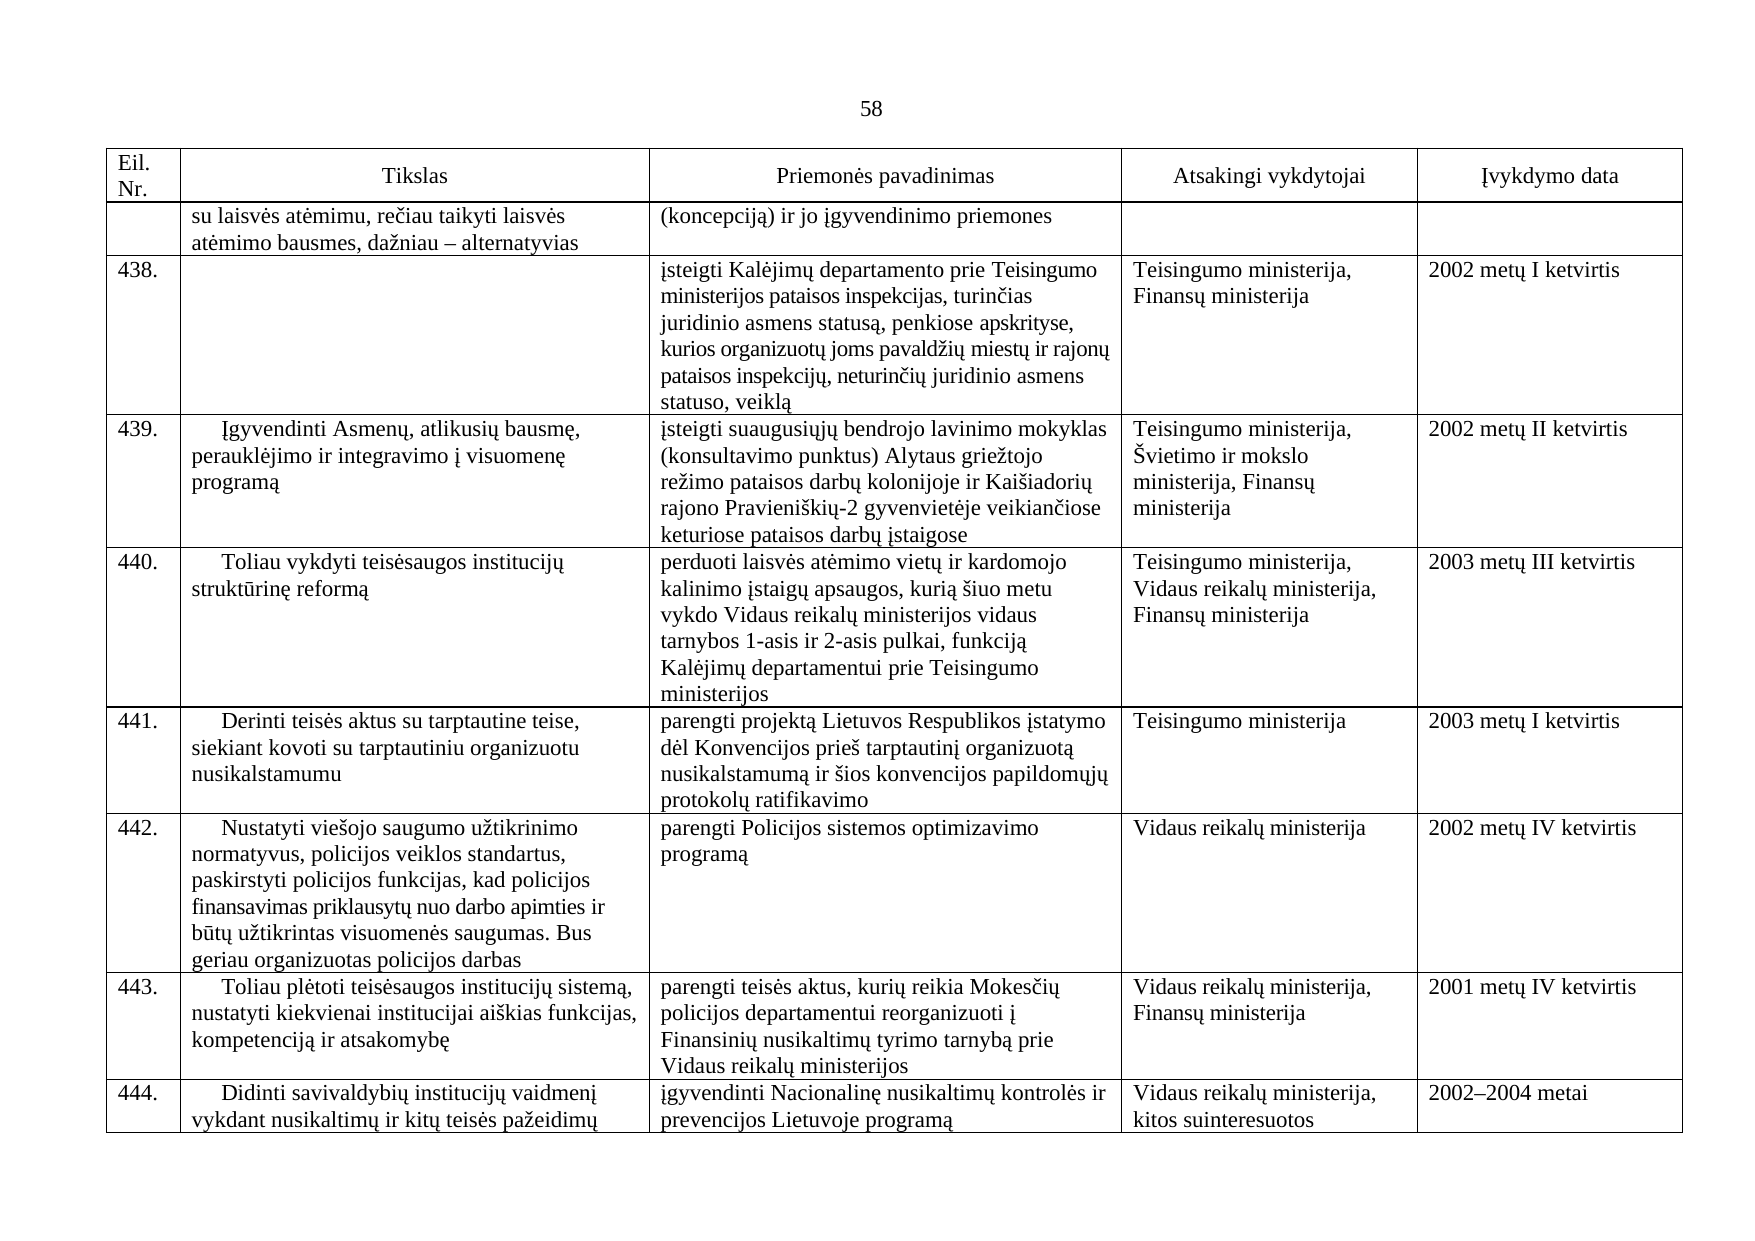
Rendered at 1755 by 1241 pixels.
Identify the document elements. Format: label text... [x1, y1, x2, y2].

table_cell 2003 metų I ketvirtis [1418, 708, 1682, 813]
table_header Tikslas [181, 149, 649, 201]
table_cell 2002 metų I ketvirtis [1418, 256, 1682, 414]
table_cell įsteigti suaugusiųjų bendrojo lavinimo mokyklas (konsultavimo punktus) Alytaus griežtojo režimo pataisos darbų kolonijoje ir Kaišiadorių rajono Pravieniškių-2 gyvenvietėje veikiančiose keturiose pataisos darbų įstaigose [650, 415, 1121, 547]
table_cell įgyvendinti Nacionalinę nusikaltimų kontrolės ir prevencijos Lietuvoje programą [650, 1080, 1121, 1132]
table_cell [107, 708, 180, 813]
table_cell Įgyvendinti Asmenų, atlikusių bausmę, perauklėjimo ir integravimo į visuomenę programą [181, 415, 649, 547]
table_cell [107, 256, 180, 414]
table_cell parengti Policijos sistemos optimizavimo programą [650, 814, 1121, 972]
table_cell su laisvės atėmimu, rečiau taikyti laisvės atėmimo bausmes, dažniau – alternatyvias [181, 203, 649, 255]
table_header Eil. Nr. [107, 149, 180, 201]
table_cell parengti teisės aktus, kurių reikia Mokesčių policijos departamentui reorganizuoti į Finansinių nusikaltimų tyrimo tarnybą prie Vidaus reikalų ministerijos [650, 973, 1121, 1078]
table_cell [1418, 203, 1682, 255]
table_cell Teisingumo ministerija, Švietimo ir mokslo ministerija, Finansų ministerija [1122, 415, 1417, 547]
table_cell Teisingumo ministerija [1122, 708, 1417, 813]
table_cell 2001 metų IV ketvirtis [1418, 973, 1682, 1078]
table_cell Didinti savivaldybių institucijų vaidmenį vykdant nusikaltimų ir kitų teisės pažeidimų [181, 1080, 649, 1132]
table_cell (koncepciją) ir jo įgyvendinimo priemones [650, 203, 1121, 255]
table_cell parengti projektą Lietuvos Respublikos įstatymo dėl Konvencijos prieš tarptautinį organizuotą nusikalstamumą ir šios konvencijos papildomųjų protokolų ratifikavimo [650, 708, 1121, 813]
table_cell Derinti teisės aktus su tarptautine teise, siekiant kovoti su tarptautiniu organizuotu nusikalstamumu [181, 708, 649, 813]
table_header Atsakingi vykdytojai [1122, 149, 1417, 201]
table_cell Teisingumo ministerija, Finansų ministerija [1122, 256, 1417, 414]
table_cell perduoti laisvės atėmimo vietų ir kardomojo kalinimo įstaigų apsaugos, kurią šiuo metu vykdo Vidaus reikalų ministerijos vidaus tarnybos 1-asis ir 2-asis pulkai, funkciją Kalėjimų departamentui prie Teisingumo ministerijos [650, 548, 1121, 706]
table_cell 2002 metų II ketvirtis [1418, 415, 1682, 547]
table_cell [107, 1080, 180, 1132]
table_cell 2002 metų IV ketvirtis [1418, 814, 1682, 972]
table_cell Toliau plėtoti teisėsaugos institucijų sistemą, nustatyti kiekvienai institucijai aiškias funkcijas, kompetenciją ir atsakomybę [181, 973, 649, 1078]
table_cell [107, 415, 180, 547]
table_header Priemonės pavadinimas [650, 149, 1121, 201]
table_cell Toliau vykdyti teisėsaugos institucijų struktūrinę reformą [181, 548, 649, 706]
table_cell [107, 548, 180, 706]
table_cell [107, 814, 180, 972]
table_cell 2003 metų III ketvirtis [1418, 548, 1682, 706]
table_cell [1122, 203, 1417, 255]
table_header Įvykdymo data [1418, 149, 1682, 201]
table_cell įsteigti Kalėjimų departamento prie Teisingumo ministerijos pataisos inspekcijas, turinčias juridinio asmens statusą, penkiose apskrityse, kurios organizuotų joms pavaldžių miestų ir rajonų pataisos inspekcijų, neturinčių juridinio asmens statuso, veiklą [650, 256, 1121, 414]
table_cell Teisingumo ministerija, Vidaus reikalų ministerija, Finansų ministerija [1122, 548, 1417, 706]
table_cell [107, 203, 180, 255]
table_cell 2002–2004 metai [1418, 1080, 1682, 1132]
table_cell [181, 256, 649, 414]
table_cell Vidaus reikalų ministerija [1122, 814, 1417, 972]
table_cell Vidaus reikalų ministerija, Finansų ministerija [1122, 973, 1417, 1078]
table_cell Vidaus reikalų ministerija, kitos suinteresuotos [1122, 1080, 1417, 1132]
table_cell [107, 973, 180, 1078]
table_cell Nustatyti viešojo saugumo užtikrinimo normatyvus, policijos veiklos standartus, paskirstyti policijos funkcijas, kad policijos finansavimas priklausytų nuo darbo apimties ir būtų užtikrintas visuomenės saugumas. Bus geriau organizuotas policijos darbas [181, 814, 649, 972]
